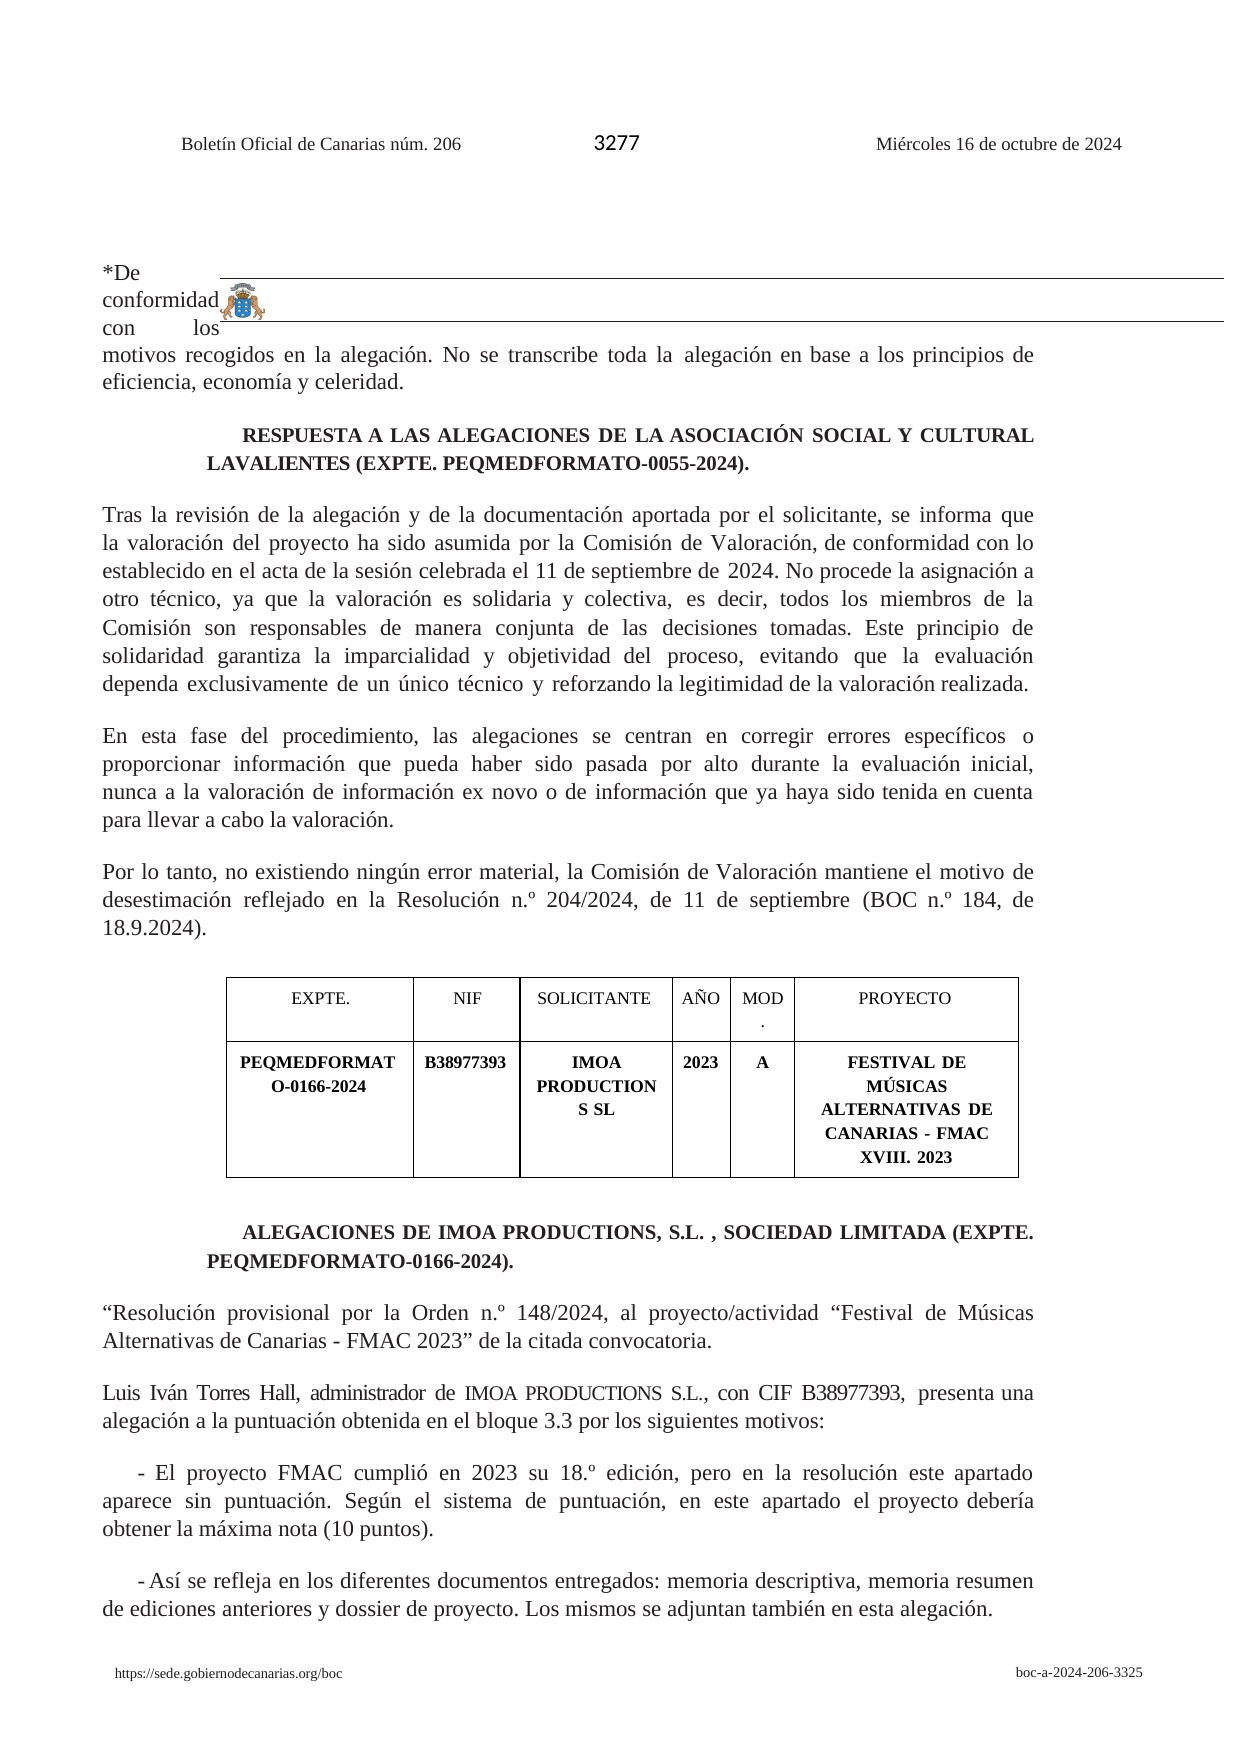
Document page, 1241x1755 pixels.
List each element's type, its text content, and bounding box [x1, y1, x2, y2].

text Luis Iván Torres Hall, administrador de IMOA PRODUCTIONS S.L., con CIF B38977393, presenta una alegación a la puntuación obtenida en el bloque 3.3 por los siguientes motivos: [102, 1379, 1034, 1433]
table_cell 2023 [673, 1042, 730, 1177]
text ALEGACIONES DE IMOA PRODUCTIONS, S.L. , SOCIEDAD LIMITADA (EXPTE. PEQMEDFORMATO-0166-2024). [207, 1220, 1034, 1273]
table_header PROYECTO [795, 978, 1018, 1041]
text Por lo tanto, no existiendo ningún error material, la Comisión de Valoración mantiene el motivo de desestimación reflejado en la Resolución n.º 204/2024, de 11 de septiembre (BOC n.º 184, de 18.9.2024). [102, 858, 1034, 941]
table_cell A [731, 1042, 794, 1177]
table_header EXPTE. [227, 978, 413, 1041]
list El proyecto FMAC cumplió en 2023 su 18.º edición, pero en la resolución este apartado aparece sin puntuación. Según el sistema de puntuación, en este apartado el proyecto debería obtener la máxima nota (10 puntos). [102, 1459, 1034, 1541]
table_header SOLICITANTE [521, 978, 672, 1041]
table_header AÑO [673, 978, 730, 1041]
text *De conformidad con los motivos recogidos en la alegación. No se transcribe toda la alegación en base a los principios de eficiencia, economía y celeridad. [102, 259, 1034, 395]
text En esta fase del procedimiento, las alegaciones se centran en corregir errores específicos o proporcionar información que pueda haber sido pasada por alto durante la evaluación inicial, nunca a la valoración de información ex novo o de información que ya haya sido tenida en cuenta para llevar a cabo la valoración. [102, 722, 1034, 832]
table_cell B38977393 [414, 1042, 519, 1177]
table_header NIF [414, 978, 519, 1041]
table_cell PEQMEDFORMAT O-0166-2024 [227, 1042, 413, 1177]
list Así se refleja en los diferentes documentos entregados: memoria descriptiva, memoria resumen de ediciones anteriores y dossier de proyecto. Los mismos se adjuntan también en esta alegación. [102, 1567, 1034, 1621]
table_cell IMOA PRODUCTION S SL [521, 1042, 672, 1177]
text RESPUESTA A LAS ALEGACIONES DE LA ASOCIACIÓN SOCIAL Y CULTURAL LAVALIENTES (EXPTE. PEQMEDFORMATO-0055-2024). [207, 422, 1035, 475]
text “Resolución provisional por la Orden n.º 148/2024, al proyecto/actividad “Festival de Músicas Alternativas de Canarias - FMAC 2023” de la citada convocatoria. [102, 1299, 1034, 1353]
table_cell FESTIVAL DE MÚSICAS ALTERNATIVAS DE CANARIAS - FMAC XVIII. 2023 [795, 1042, 1018, 1177]
table_header MOD . [731, 978, 794, 1041]
text Tras la revisión de la alegación y de la documentación aportada por el solicitante, se informa que la valoración del proyecto ha sido asumida por la Comisión de Valoración, de conformidad con lo establecido en el acta de la sesión celebrada el 11 de septiembre de 2024. No procede la asignación a otro técnico, ya que la valoración es solidaria y colectiva, es decir, todos los miembros de la Comisión son responsables de manera conjunta de las decisiones tomadas. Este principio de solidaridad garantiza la imparcialidad y objetividad del proceso, evitando que la evaluación dependa exclusivamente de un único técnico y reforzando la legitimidad de la valoración realizada. [102, 501, 1034, 696]
